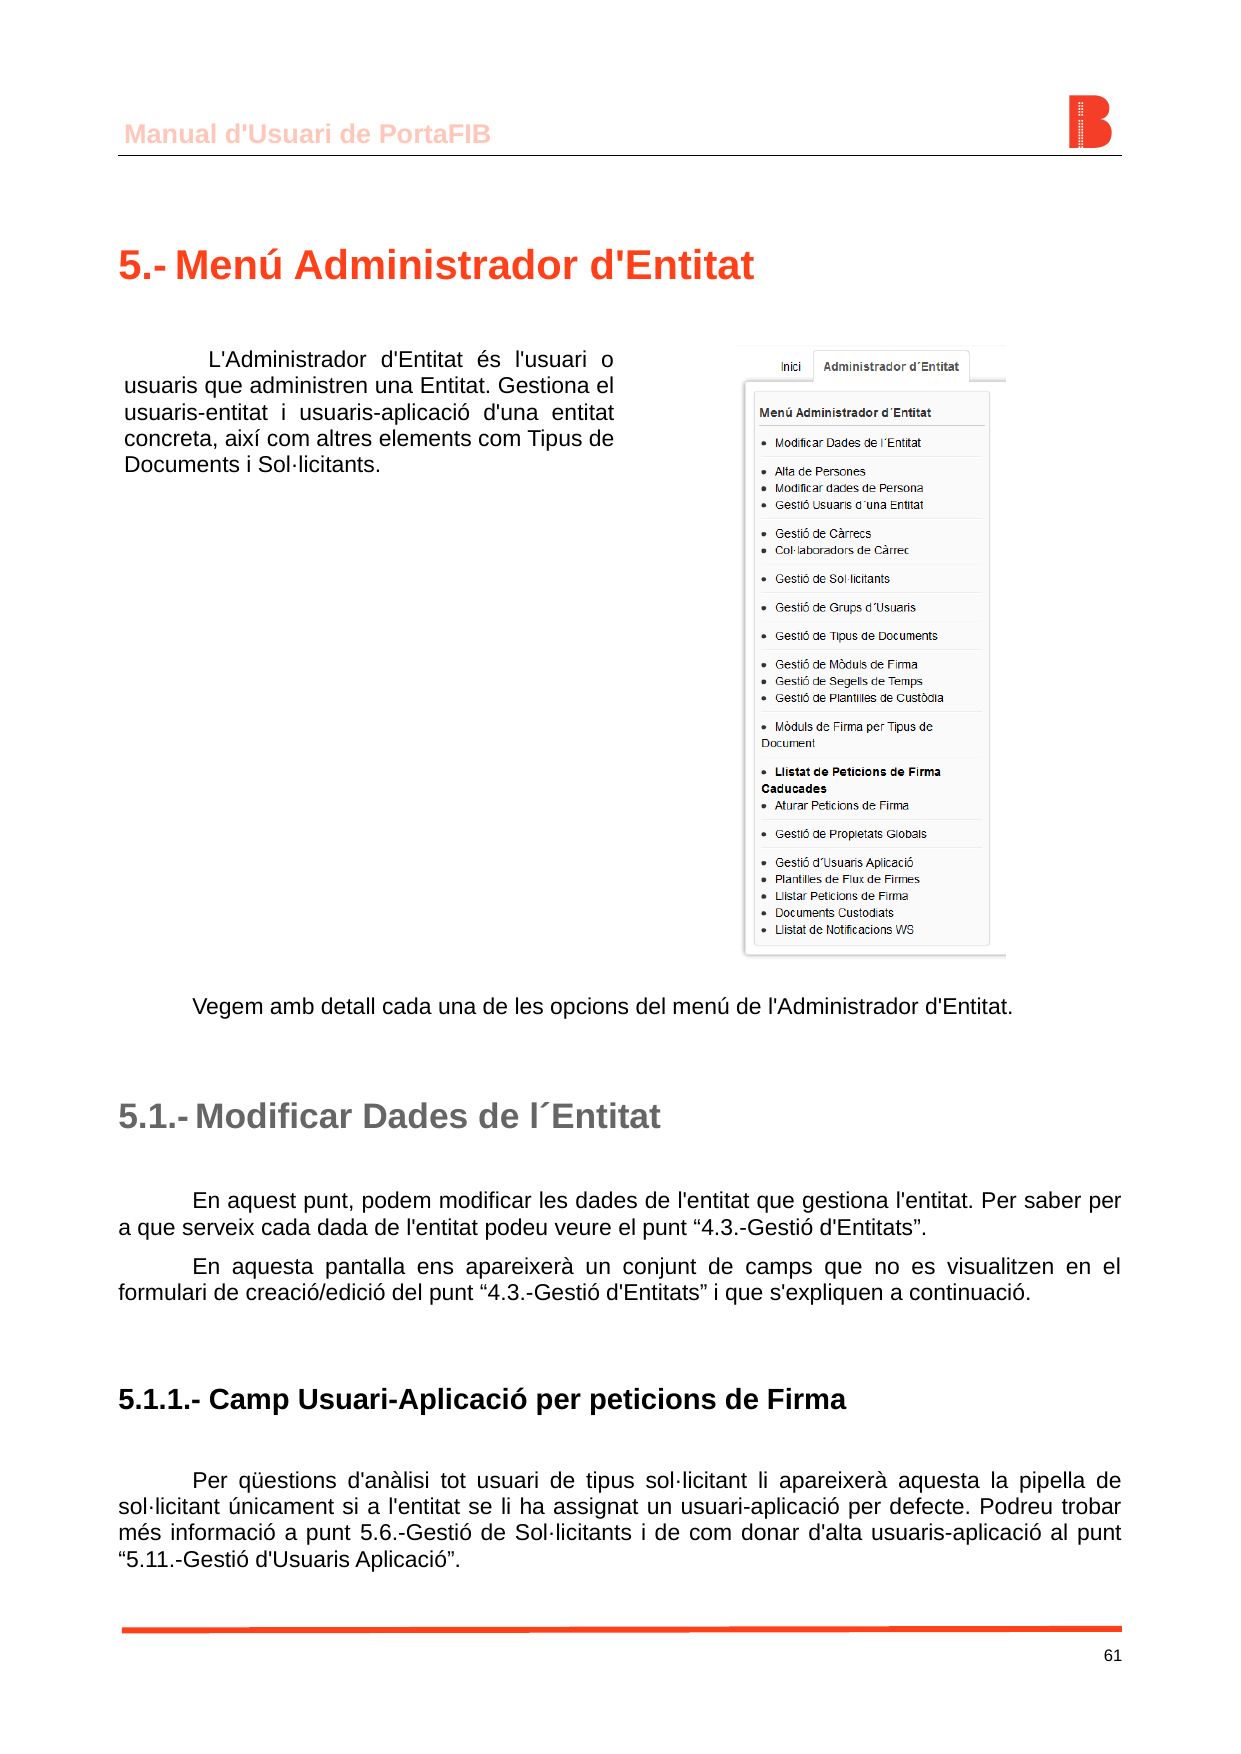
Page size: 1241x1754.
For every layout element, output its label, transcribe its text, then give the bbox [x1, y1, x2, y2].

picture [1063, 94, 1117, 150]
text En aquesta pantalla ens apareixerà un conjunt de camps que no es visualitzen en el formulari de creació/edició del punt “4.3.-Gestió d'Entitats” i que s'expliquen a continuació. [118, 1253, 1122, 1305]
subtitle Modificar Dades de l´Entitat [118, 1095, 1122, 1136]
text Per qüestions d'anàlisi tot usuari de tipus sol·licitant li apareixerà aquesta la pipella de sol·licitant únicament si a l'entitat se li ha assignat un usuari-aplicació per defecte. Podreu trobar més informació a punt 5.6.-Gestió de Sol·licitants i de com donar d'alta usuaris-aplicació al punt “5.11.-Gestió d'Usuaris Aplicació”. [118, 1467, 1122, 1572]
table_header L'Administrador d'Entitat és l'usuari o usuaris que administren una Entitat. Gestiona el usuaris-entitat i usuaris-aplicació d'una entitat concreta, així com altres elements com Tipus de Documents i Sol·licitants. [118, 340, 620, 993]
picture [736, 345, 1006, 961]
text En aquest punt, podem modificar les dades de l'entitat que gestiona l'entitat. Per saber per a que serveix cada dada de l'entitat podeu veure el punt “4.3.-Gestió d'Entitats”. [118, 1187, 1122, 1240]
subtitle Camp Usuari-Aplicació per peticions de Firma [118, 1382, 1122, 1415]
subtitle Menú Administrador d'Entitat [118, 241, 1122, 289]
table_header [620, 340, 1122, 993]
text Vegem amb detall cada una de les opcions del menú de l'Administrador d'Entitat. [118, 993, 1122, 1019]
